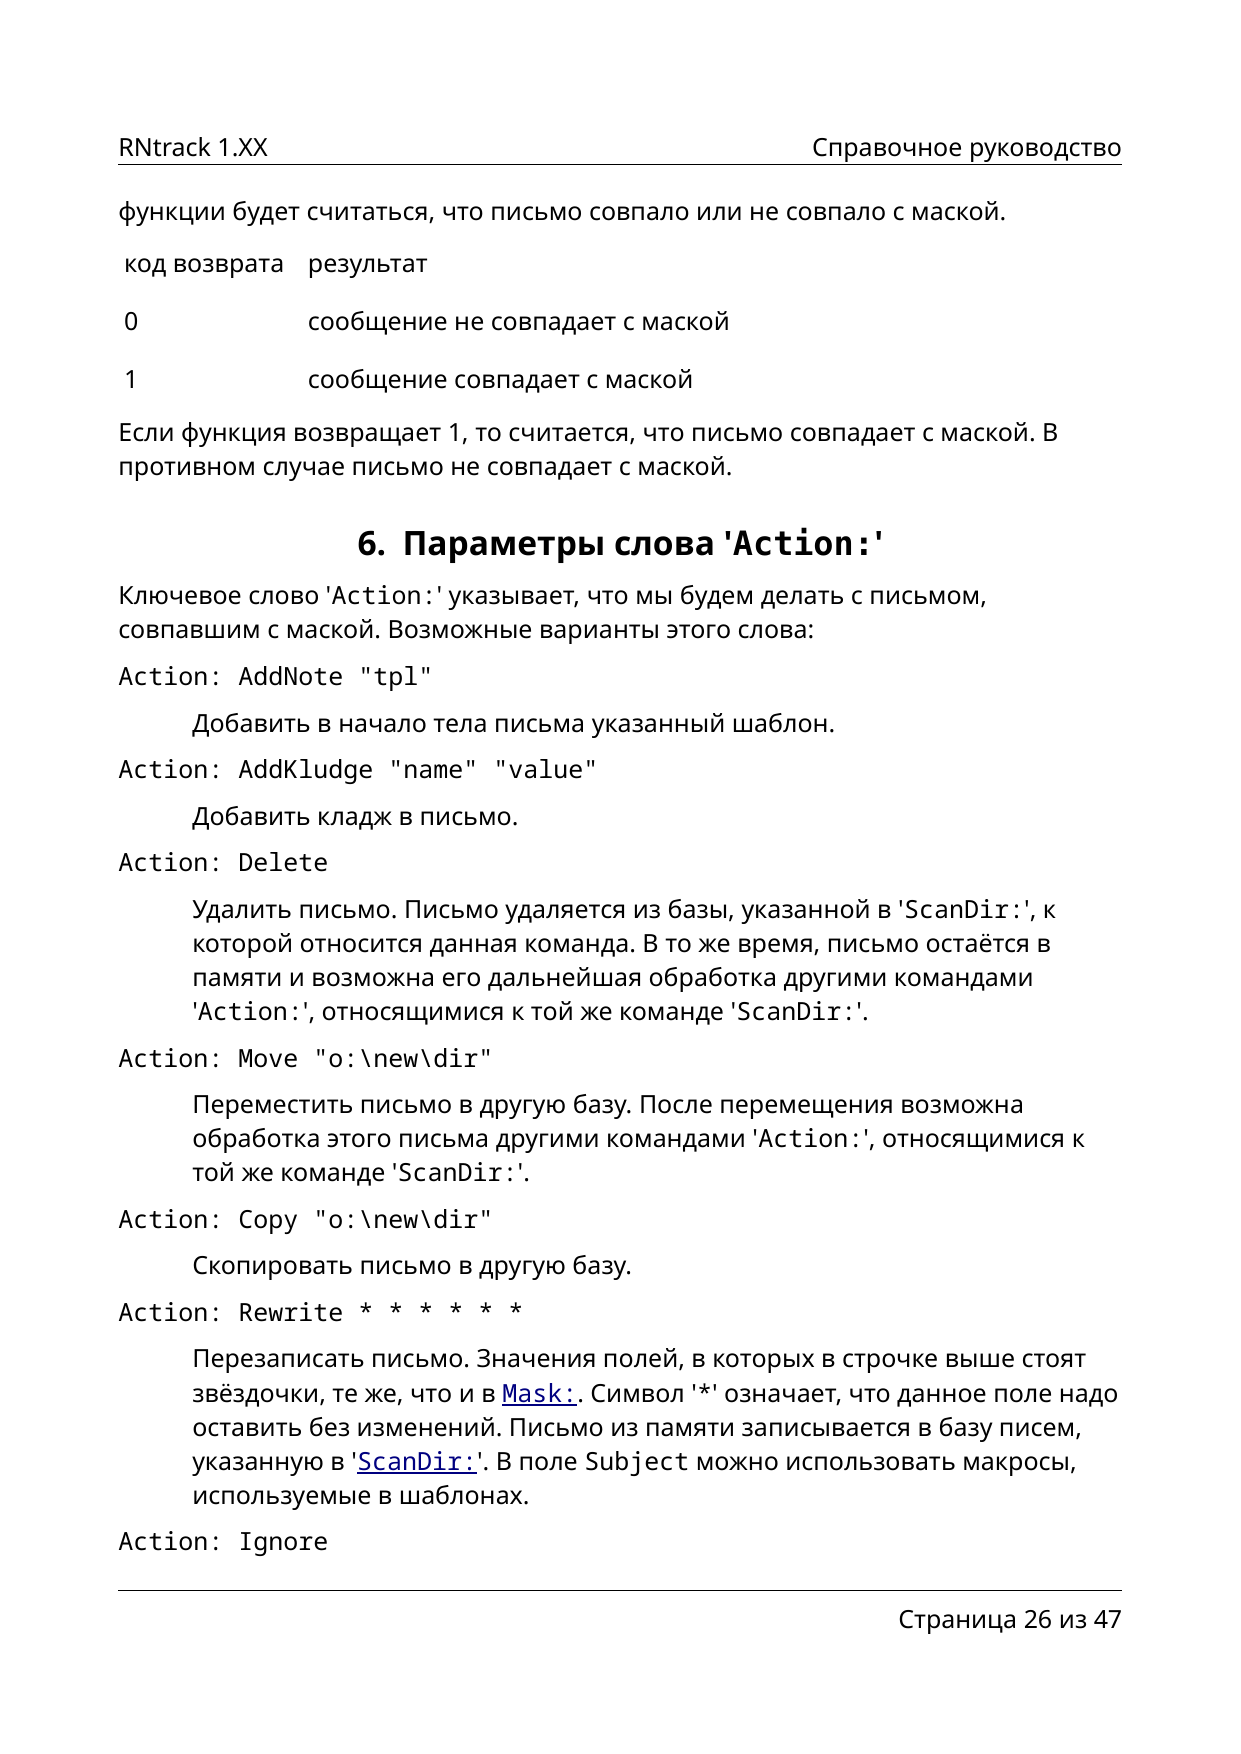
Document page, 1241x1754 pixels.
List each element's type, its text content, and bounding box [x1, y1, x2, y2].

text Action: Copy "o:\new\dir" [118, 1201, 1122, 1236]
table_cell сообщение не совпадает с маской [302, 298, 1122, 356]
text функции будет считаться, что письмо совпало или не совпало с маской. [118, 193, 1122, 228]
text Action: Move "o:\new\dir" [118, 1040, 1122, 1074]
text Скопировать письмо в другую базу. [192, 1248, 1122, 1282]
text Ключевое слово 'Action:' указывает, что мы будем делать с письмом, совпавшим с маской. Возможные варианты этого слова: [118, 578, 1122, 646]
text Удалить письмо. Письмо удаляется из базы, указанной в 'ScanDir:', к которой относится данная команда. В то же время, письмо остаётся в памяти и возможна его дальнейшая обработка другими командами 'Action:', относящимися к той же команде 'ScanDir:'. [192, 891, 1122, 1028]
table_cell 0 [118, 298, 302, 356]
text Добавить в начало тела письма указанный шаблон. [192, 705, 1122, 739]
text Переместить письмо в другую базу. После перемещения возможна обработка этого письма другими командами 'Action:', относящимися к той же команде 'ScanDir:'. [192, 1087, 1122, 1189]
table_header код возврата [118, 240, 302, 298]
text Action: Rewrite * * * * * * [118, 1294, 1122, 1329]
text Action: AddNote "tpl" [118, 659, 1122, 693]
table_header результат [302, 240, 1122, 298]
text Action: Ignore [118, 1524, 1122, 1558]
text Action: AddKludge "name" "value" [118, 752, 1122, 786]
table_cell 1 [118, 356, 302, 414]
table_cell сообщение совпадает с маской [302, 356, 1122, 414]
text Action: Delete [118, 845, 1122, 879]
text Перезаписать письмо. Значения полей, в которых в строчке выше стоят звёздочки, те же, что и в Mask:. Символ '*' означает, что данное поле надо оставить без изменений. Письмо из памяти записывается в базу писем, указанную в 'ScanDir:'. В поле Subject можно использовать макросы, используемые в шаблонах. [192, 1341, 1122, 1511]
text Если функция возвращает 1, то считается, что письмо совпадает с маской. В противном случае письмо не совпадает с маской. [118, 414, 1122, 482]
text Добавить кладж в письмо. [192, 798, 1122, 832]
subtitle Параметры слова 'Action:' [118, 520, 1122, 566]
